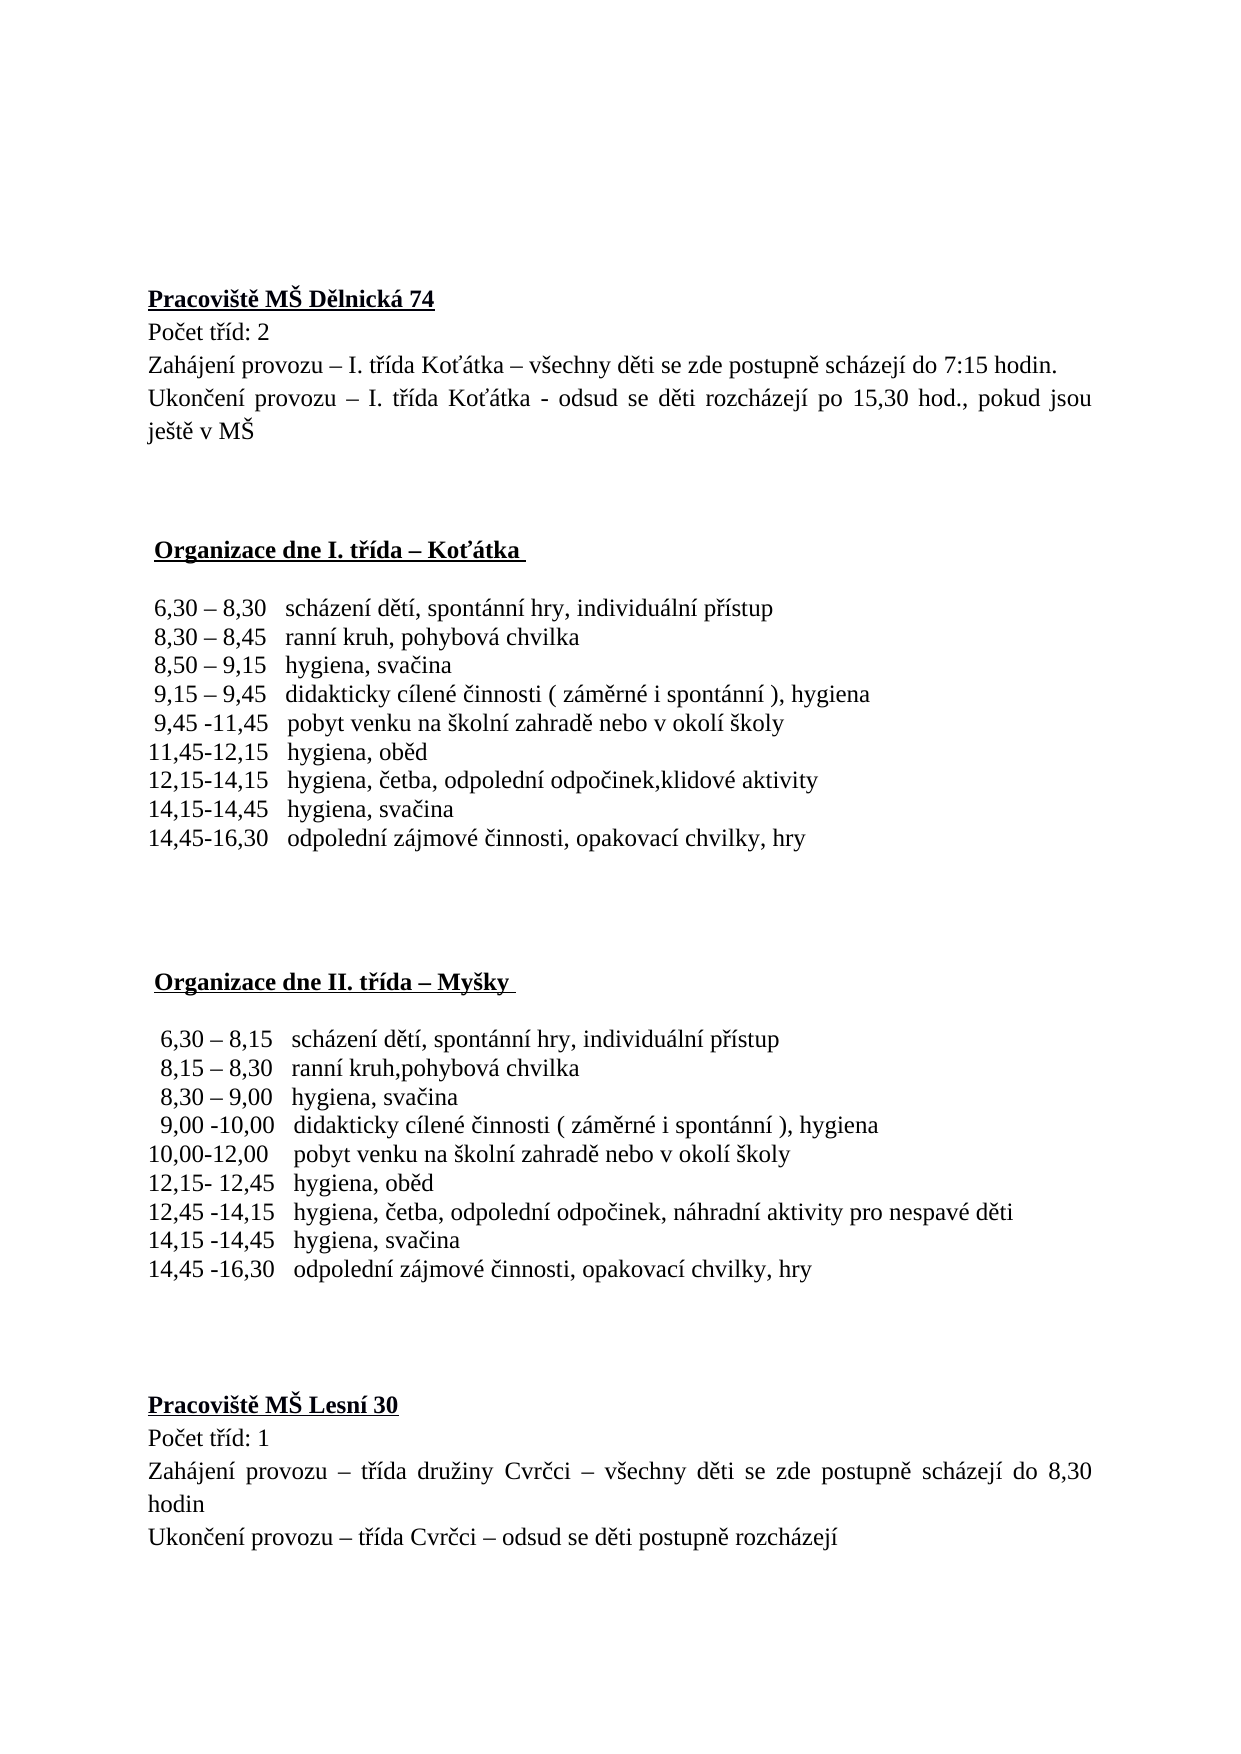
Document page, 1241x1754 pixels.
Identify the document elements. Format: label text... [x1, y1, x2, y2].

text 6,30 – 8,30 scházení dětí, spontánní hry, individuální přístup [148, 593, 1093, 622]
text Počet tříd: 2 [148, 317, 1093, 346]
text 14,15-14,45 hygiena, svačina [148, 794, 1093, 823]
text Zahájení provozu – I. třída Koťátka – všechny děti se zde postupně scházejí do 7:15 hodin. [148, 350, 1093, 379]
text 14,45-16,30 odpolední zájmové činnosti, opakovací chvilky, hry [148, 823, 1093, 852]
text Organizace dne II. třída – Myšky [148, 967, 1093, 995]
text 12,15- 12,45 hygiena, oběd [148, 1168, 1093, 1197]
text 12,45 -14,15 hygiena, četba, odpolední odpočinek, náhradní aktivity pro nespavé děti [148, 1197, 1093, 1225]
text 8,50 – 9,15 hygiena, svačina [148, 650, 1093, 679]
subtitle Pracoviště MŠ Lesní 30 [148, 1390, 1093, 1419]
text 9,45 -11,45 pobyt venku na školní zahradě nebo v okolí školy [148, 708, 1093, 737]
text Zahájení provozu – třída družiny Cvrčci – všechny děti se zde postupně scházejí do 8,30 hodin [148, 1456, 1093, 1518]
text 11,45-12,15 hygiena, oběd [148, 737, 1093, 765]
text 9,00 -10,00 didakticky cílené činnosti ( záměrné i spontánní ), hygiena [148, 1110, 1093, 1139]
text 6,30 – 8,15 scházení dětí, spontánní hry, individuální přístup [148, 1024, 1093, 1053]
text 8,30 – 9,00 hygiena, svačina [148, 1082, 1093, 1110]
text Ukončení provozu – třída Cvrčci – odsud se děti postupně rozcházejí [148, 1522, 1093, 1551]
text 12,15-14,15 hygiena, četba, odpolední odpočinek,klidové aktivity [148, 765, 1093, 794]
text 14,15 -14,45 hygiena, svačina [148, 1225, 1093, 1254]
text Počet tříd: 1 [148, 1423, 1093, 1452]
text 10,00-12,00 pobyt venku na školní zahradě nebo v okolí školy [148, 1139, 1093, 1168]
text 8,15 – 8,30 ranní kruh,pohybová chvilka [148, 1053, 1093, 1082]
text 8,30 – 8,45 ranní kruh, pohybová chvilka [148, 622, 1093, 650]
text Organizace dne I. třída – Koťátka [148, 535, 1093, 564]
text Ukončení provozu – I. třída Koťátka - odsud se děti rozcházejí po 15,30 hod., pokud jsou ještě v MŠ [148, 383, 1093, 445]
text 14,45 -16,30 odpolední zájmové činnosti, opakovací chvilky, hry [148, 1254, 1093, 1283]
text 9,15 – 9,45 didakticky cílené činnosti ( záměrné i spontánní ), hygiena [148, 679, 1093, 708]
subtitle Pracoviště MŠ Dělnická 74 [148, 284, 1093, 313]
